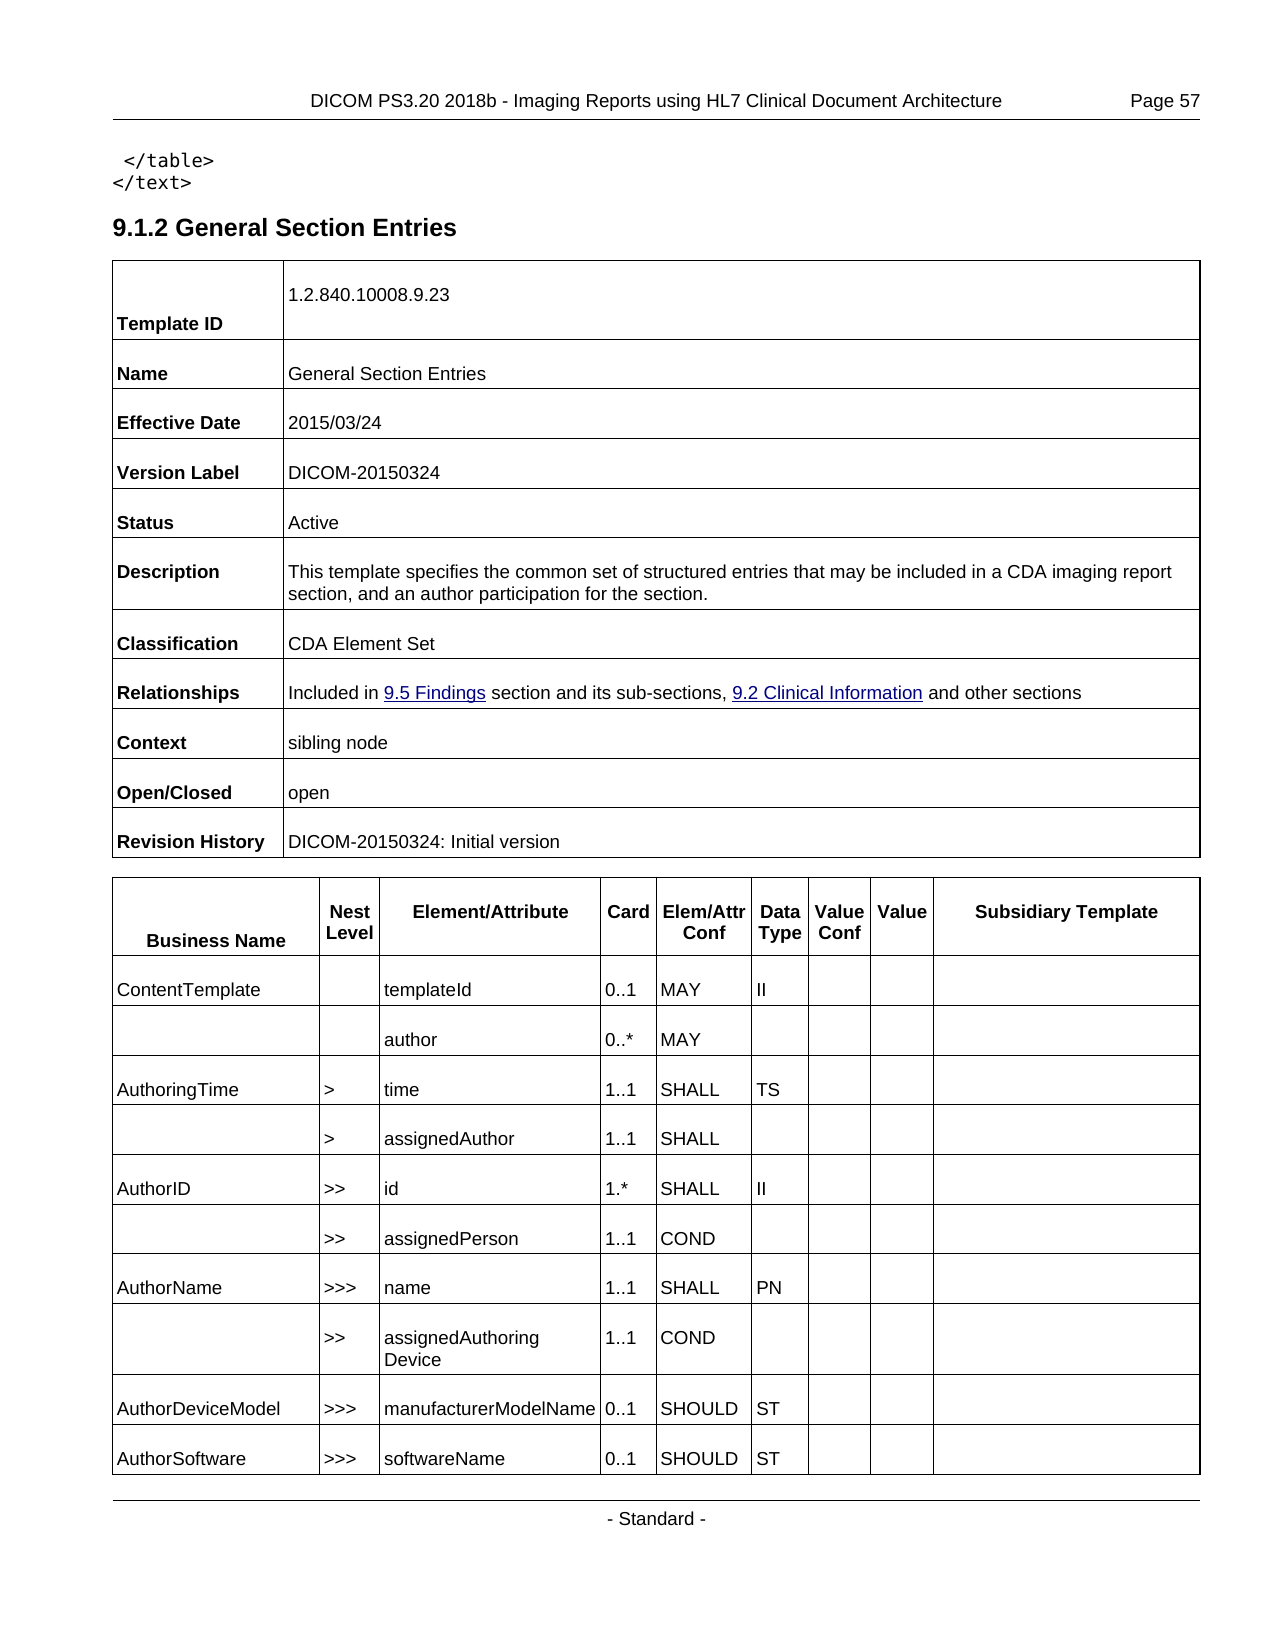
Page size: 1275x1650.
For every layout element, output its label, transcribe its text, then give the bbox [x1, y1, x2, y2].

table_cell Name [113, 340, 283, 388]
table_cell This template specifies the common set of structured entries that may be included in a CDA imaging report section, and an author participation for the section. [284, 538, 1199, 608]
table_cell ST [752, 1425, 808, 1473]
table_cell time [380, 1056, 600, 1104]
table_header 1.2.840.10008.9.23 [284, 261, 1199, 338]
table_cell > [320, 1056, 379, 1104]
table_cell [934, 1254, 1199, 1303]
table_cell MAY [657, 956, 751, 1005]
table_cell PN [752, 1254, 808, 1303]
table_cell Classification [113, 610, 283, 658]
table_cell Relationships [113, 659, 283, 708]
table_cell assigned​Person [380, 1205, 600, 1253]
table_cell [752, 1205, 808, 1253]
table_cell [320, 1006, 379, 1054]
table_cell >> [320, 1304, 379, 1374]
table_header Value Conf [809, 878, 870, 955]
table_cell Author​ID [113, 1155, 319, 1203]
table_header Value [871, 878, 933, 955]
table_cell [809, 1056, 870, 1104]
table_cell 0..1 [601, 956, 656, 1005]
table_cell [934, 1056, 1199, 1104]
table_header Subsidiary Template [934, 878, 1199, 955]
table_cell Revision History [113, 808, 283, 857]
table_cell SHOULD [657, 1375, 751, 1424]
table_cell software​Name [380, 1425, 600, 1473]
table_cell 0..* [601, 1006, 656, 1054]
table_cell SHALL [657, 1105, 751, 1154]
table_cell author [380, 1006, 600, 1054]
table_cell [113, 1105, 319, 1154]
table_cell 1..1 [601, 1105, 656, 1154]
table_header Business Name [113, 878, 319, 955]
table_cell [113, 1006, 319, 1054]
table_cell SHALL [657, 1155, 751, 1203]
table_cell [871, 1155, 933, 1203]
table_cell TS [752, 1056, 808, 1104]
table_cell MAY [657, 1006, 751, 1054]
table_cell template​Id [380, 956, 600, 1005]
table_cell [871, 1425, 933, 1473]
table_cell [752, 1105, 808, 1154]
table_cell > [320, 1105, 379, 1154]
table_cell [809, 956, 870, 1005]
table_cell Author​Name [113, 1254, 319, 1303]
table_cell open [284, 759, 1199, 807]
table_cell DICOM-20150324 [284, 439, 1199, 487]
table_cell SHOULD [657, 1425, 751, 1473]
table_cell [809, 1375, 870, 1424]
table_cell sibling node [284, 709, 1199, 757]
table_cell 1..1 [601, 1056, 656, 1104]
table_cell [752, 1006, 808, 1054]
table_cell SHALL [657, 1254, 751, 1303]
table_cell Author​Device​Model [113, 1375, 319, 1424]
table_header Template ID [113, 261, 283, 338]
table_header Element/​Attribute [380, 878, 600, 955]
table_cell >>> [320, 1425, 379, 1473]
table_cell 1..1 [601, 1304, 656, 1374]
table_cell 1..1 [601, 1205, 656, 1253]
table_cell COND [657, 1205, 751, 1253]
table_cell [934, 1425, 1199, 1473]
table_cell [113, 1304, 319, 1374]
table_cell COND [657, 1304, 751, 1374]
table_header Data Type [752, 878, 808, 955]
table_cell 0..1 [601, 1375, 656, 1424]
table_cell Status [113, 489, 283, 537]
table_cell >>> [320, 1375, 379, 1424]
table_cell Description [113, 538, 283, 608]
table_cell name [380, 1254, 600, 1303]
table_cell SHALL [657, 1056, 751, 1104]
table_header Nest Level [320, 878, 379, 955]
table_cell manufacturer​Model​Name [380, 1375, 600, 1424]
text </table> </text> [112, 150, 1200, 194]
table_cell >> [320, 1155, 379, 1203]
table_cell [320, 956, 379, 1005]
table_cell [113, 1205, 319, 1253]
table_cell [934, 956, 1199, 1005]
table_cell [934, 1205, 1199, 1253]
table_cell [809, 1425, 870, 1473]
table_cell >> [320, 1205, 379, 1253]
table_cell assigned​Authoring​Device [380, 1304, 600, 1374]
table_cell [871, 1304, 933, 1374]
table_cell Version Label [113, 439, 283, 487]
table_cell id [380, 1155, 600, 1203]
table_cell [809, 1304, 870, 1374]
table_cell [871, 956, 933, 1005]
table_cell [809, 1254, 870, 1303]
table_cell [934, 1304, 1199, 1374]
table_cell DICOM-20150324: Initial version [284, 808, 1199, 857]
table_cell II [752, 1155, 808, 1203]
table_cell [871, 1056, 933, 1104]
table_cell Author​Software [113, 1425, 319, 1473]
table_cell 2015/03/24 [284, 389, 1199, 438]
table_cell Content​Template [113, 956, 319, 1005]
text 9.1.2 General Section Entries [112, 212, 1200, 241]
table_cell II [752, 956, 808, 1005]
table_header Card [601, 878, 656, 955]
table_cell [871, 1254, 933, 1303]
table_cell Open/Closed [113, 759, 283, 807]
table_cell [871, 1105, 933, 1154]
table_cell >>> [320, 1254, 379, 1303]
table_cell Authoring​Time [113, 1056, 319, 1104]
table_cell [934, 1105, 1199, 1154]
table_cell 1..1 [601, 1254, 656, 1303]
table_cell assigned​Author [380, 1105, 600, 1154]
table_cell [871, 1006, 933, 1054]
table_cell Active [284, 489, 1199, 537]
table_cell 0..1 [601, 1425, 656, 1473]
table_cell [934, 1375, 1199, 1424]
table_cell [871, 1375, 933, 1424]
table_cell [752, 1304, 808, 1374]
table_cell Context [113, 709, 283, 757]
table_cell 1.* [601, 1155, 656, 1203]
table_cell General Section Entries [284, 340, 1199, 388]
table_cell Included in 9.5 Findings section and its sub-sections, 9.2 Clinical Information and other sections [284, 659, 1199, 708]
table_cell [809, 1205, 870, 1253]
table_cell [809, 1006, 870, 1054]
table_header Elem/Attr Conf [657, 878, 751, 955]
table_cell [809, 1155, 870, 1203]
table_cell [934, 1155, 1199, 1203]
table_cell [871, 1205, 933, 1253]
table_cell [934, 1006, 1199, 1054]
table_cell Effective Date [113, 389, 283, 438]
table_cell ST [752, 1375, 808, 1424]
table_cell CDA Element Set [284, 610, 1199, 658]
table_cell [809, 1105, 870, 1154]
